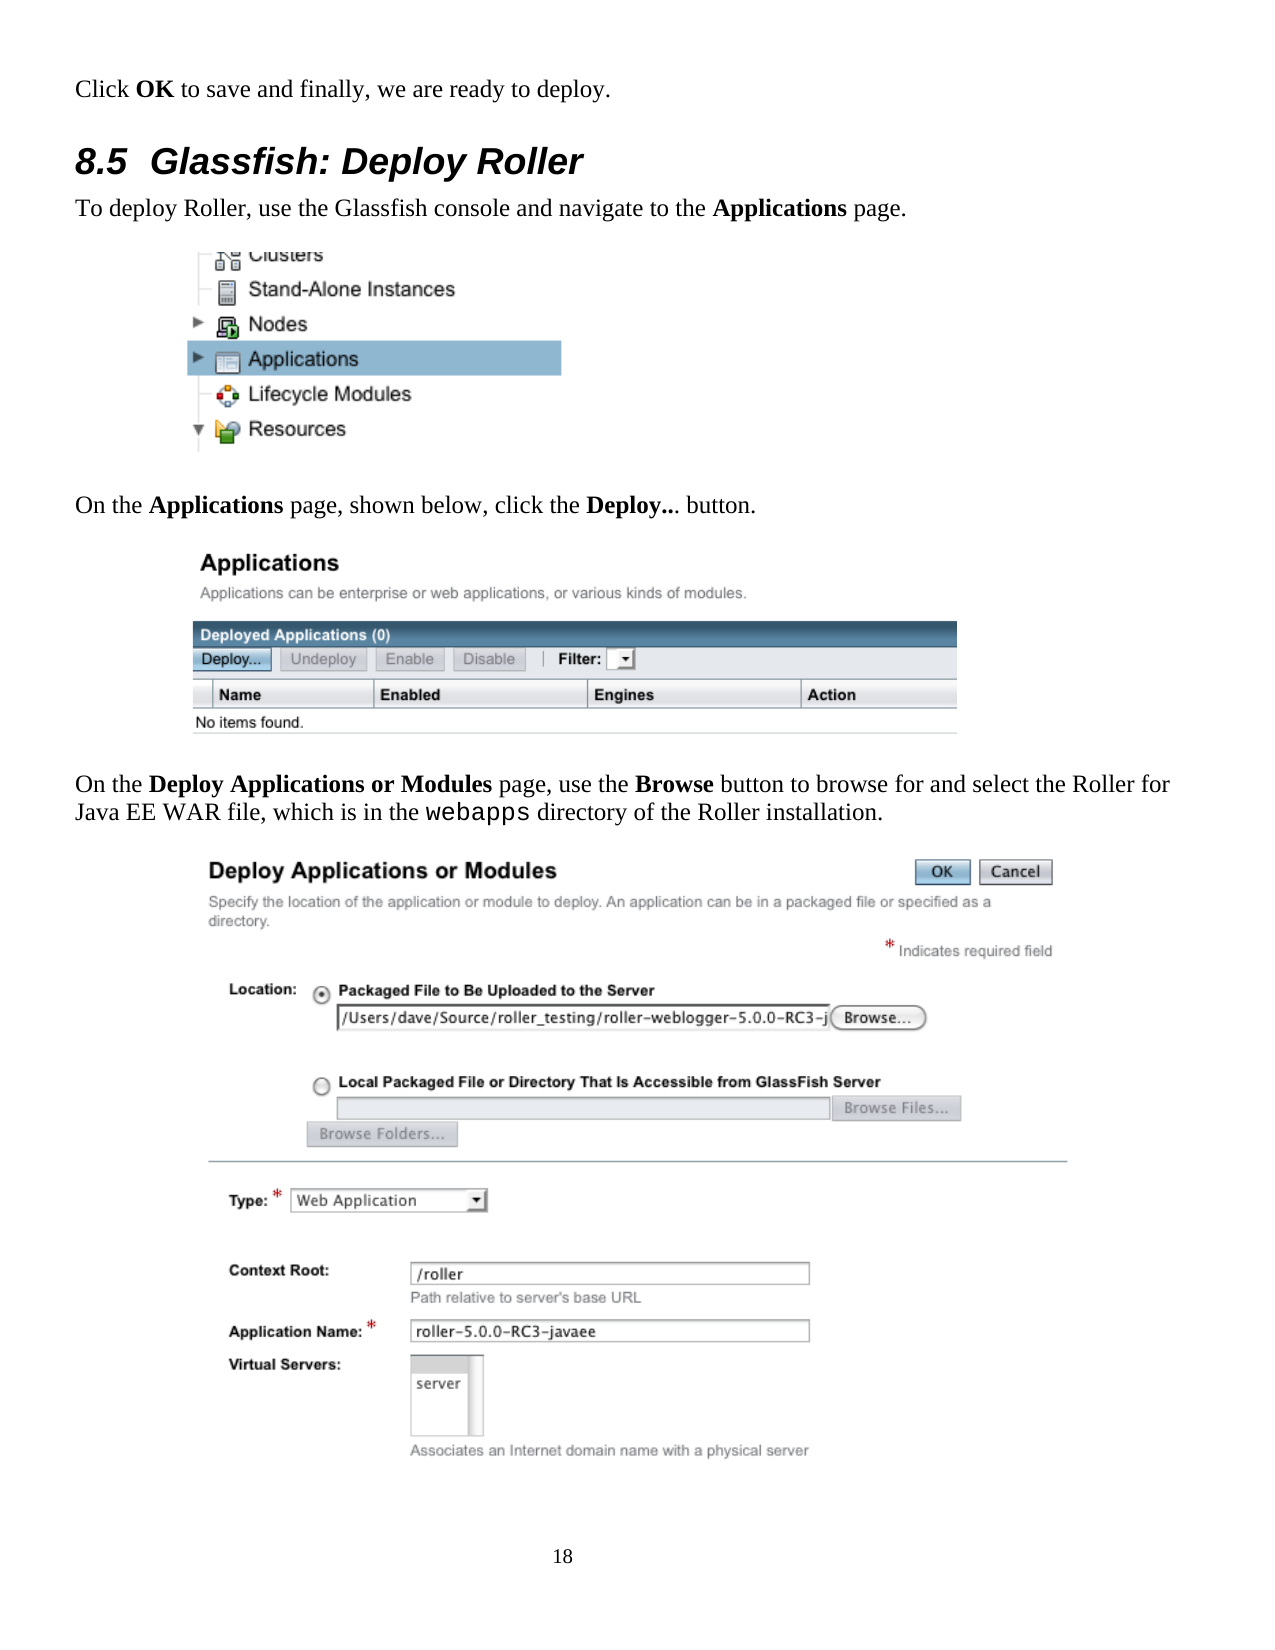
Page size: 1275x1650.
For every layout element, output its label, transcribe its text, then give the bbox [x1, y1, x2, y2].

text On the Deploy Applications or Modules page, use the Browse button to browse for and select the Roller for Java EE WAR file, which is in the webapps directory of the Roller installation. [75, 771, 1200, 828]
text To deploy Roller, use the Glassfish console and navigate to the Applications page. [75, 194, 1200, 222]
subtitle Glassfish: Deploy Roller [75, 140, 1200, 182]
text On the Applications page, shown below, click the Deploy... button. [75, 492, 1200, 519]
text Click OK to save and finally, we are ready to deploy. [75, 75, 1200, 103]
picture [187, 252, 562, 452]
picture [192, 537, 957, 771]
picture [195, 844, 1068, 1464]
